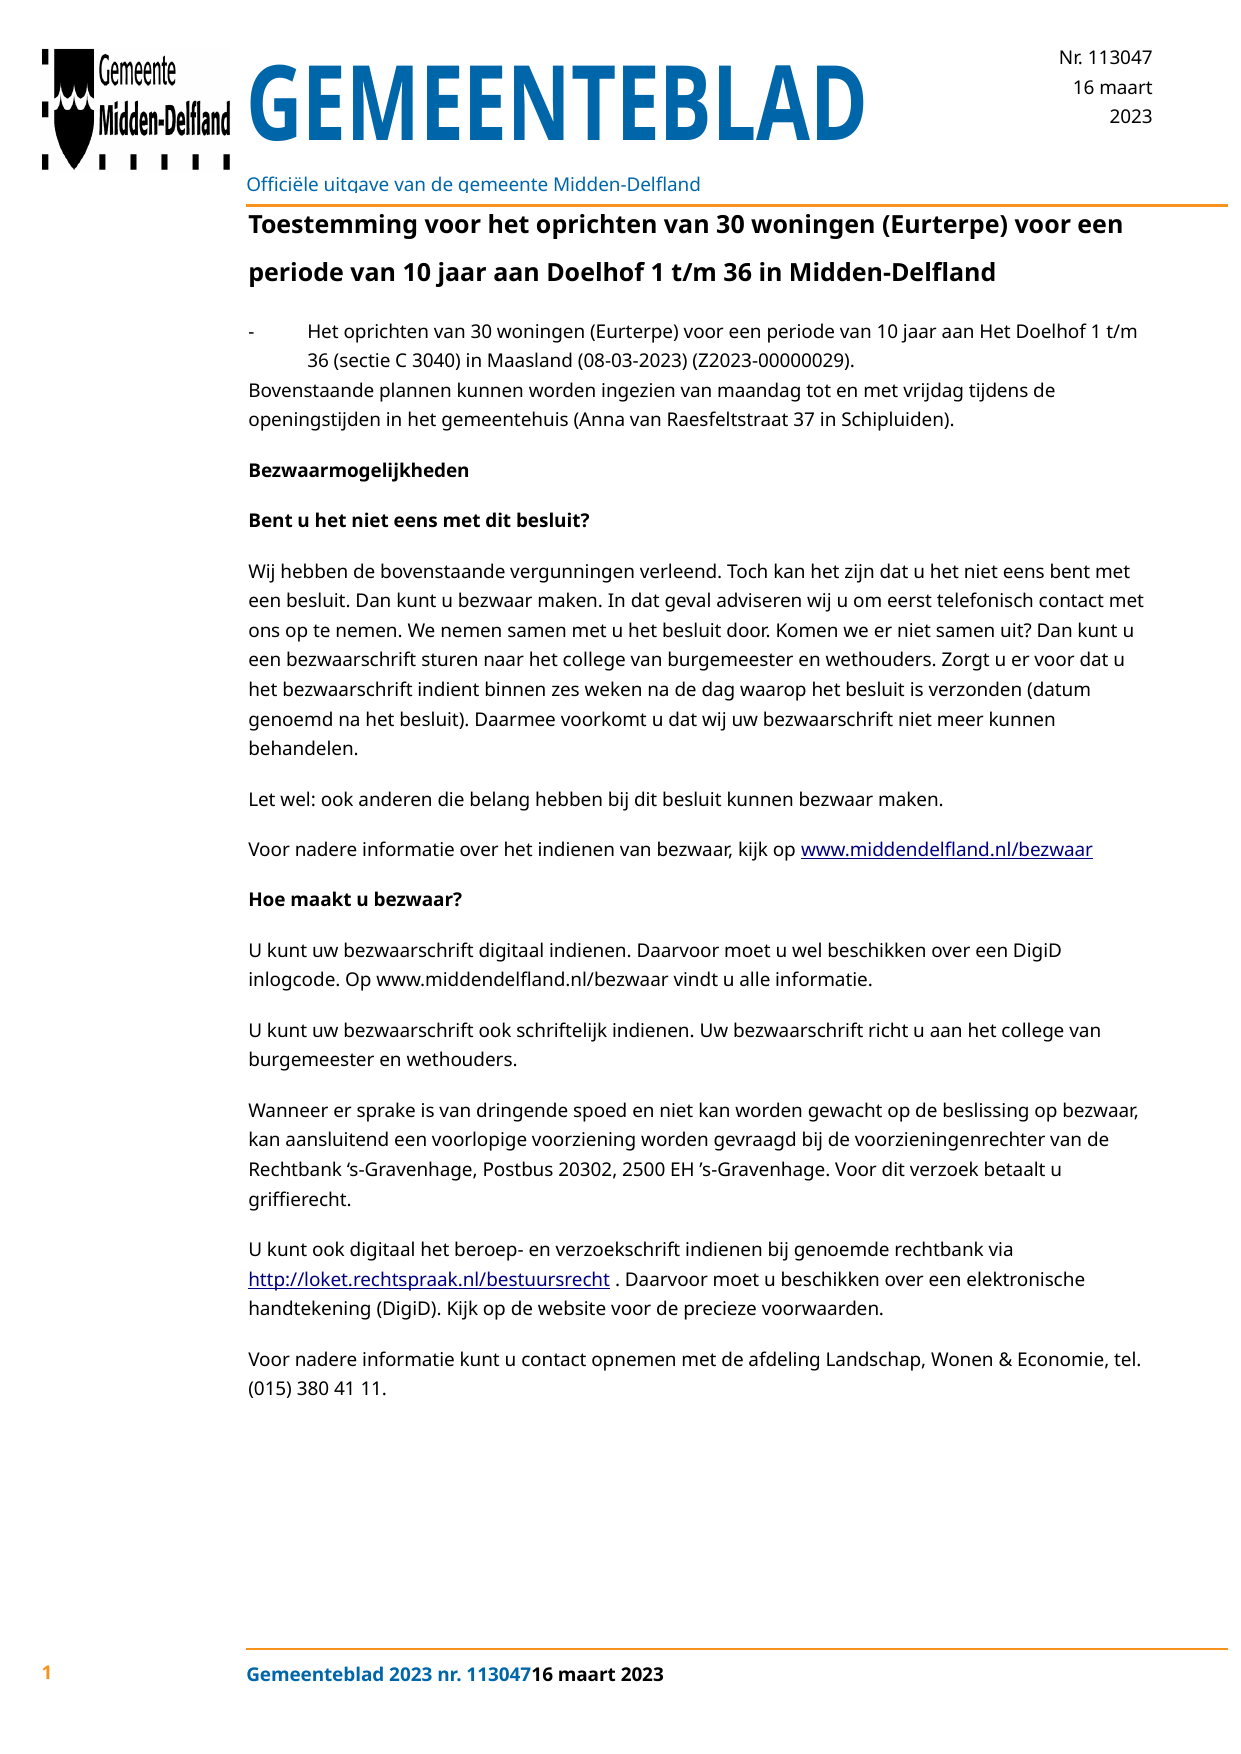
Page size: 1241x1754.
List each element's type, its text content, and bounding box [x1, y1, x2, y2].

text Bent u het niet eens met dit besluit? [248, 507, 1152, 533]
text Toestemming voor het oprichten van 30 woningen (Eurterpe) voor een periode van 10 jaar aan Doelhof 1 t/m 36 in Midden-Delfland [248, 207, 1152, 288]
picture [41, 47, 231, 172]
text Wanneer er sprake is van dringende spoed en niet kan worden gewacht op de beslissing op bezwaar, kan aansluitend een voorlopige voorziening worden gevraagd bij de voorzieningenrechter van de Rechtbank ‘s-Gravenhage, Postbus 20302, 2500 EH ’s-Gravenhage. Voor dit verzoek betaalt u griffierecht. [248, 1097, 1152, 1212]
text U kunt uw bezwaarschrift ook schriftelijk indienen. Uw bezwaarschrift richt u aan het college van burgemeester en wethouders. [248, 1017, 1152, 1072]
text Bovenstaande plannen kunnen worden ingezien van maandag tot en met vrijdag tijdens de openingstijden in het gemeentehuis (Anna van Raesfeltstraat 37 in Schipluiden). [248, 377, 1152, 432]
text Voor nadere informatie kunt u contact opnemen met de afdeling Landschap, Wonen & Economie, tel. (015) 380 41 11. [248, 1346, 1152, 1401]
text Let wel: ook anderen die belang hebben bij dit besluit kunnen bezwaar maken. [248, 786, 1152, 812]
text U kunt ook digitaal het beroep- en verzoekschrift indienen bij genoemde rechtbank via http://loket.rechtspraak.nl/bestuursrecht . Daarvoor moet u beschikken over een elektronische handtekening (DigiD). Kijk op de website voor de precieze voorwaarden. [248, 1236, 1152, 1321]
text Wij hebben de bovenstaande vergunningen verleend. Toch kan het zijn dat u het niet eens bent met een besluit. Dan kunt u bezwaar maken. In dat geval adviseren wij u om eerst telefonisch contact met ons op te nemen. We nemen samen met u het besluit door. Komen we er niet samen uit? Dan kunt u een bezwaarschrift sturen naar het college van burgemeester en wethouders. Zorgt u er voor dat u het bezwaarschrift indient binnen zes weken na de dag waarop het besluit is verzonden (datum genoemd na het besluit). Daarmee voorkomt u dat wij uw bezwaarschrift niet meer kunnen behandelen. [248, 558, 1152, 761]
text U kunt uw bezwaarschrift digitaal indienen. Daarvoor moet u wel beschikken over een DigiD inlogcode. Op www.middendelfland.nl/bezwaar vindt u alle informatie. [248, 937, 1152, 992]
text Hoe maakt u bezwaar? [248, 887, 1152, 912]
text Voor nadere informatie over het indienen van bezwaar, kijk op www.middendelfland.nl/bezwaar [248, 836, 1152, 862]
list Het oprichten van 30 woningen (Eurterpe) voor een periode van 10 jaar aan Het Doelhof 1 t/m 36 (sectie C 3040) in Maasland (08-03-2023) (Z2023-00000029). [248, 318, 1152, 373]
text Bezwaarmogelijkheden [248, 457, 1152, 483]
